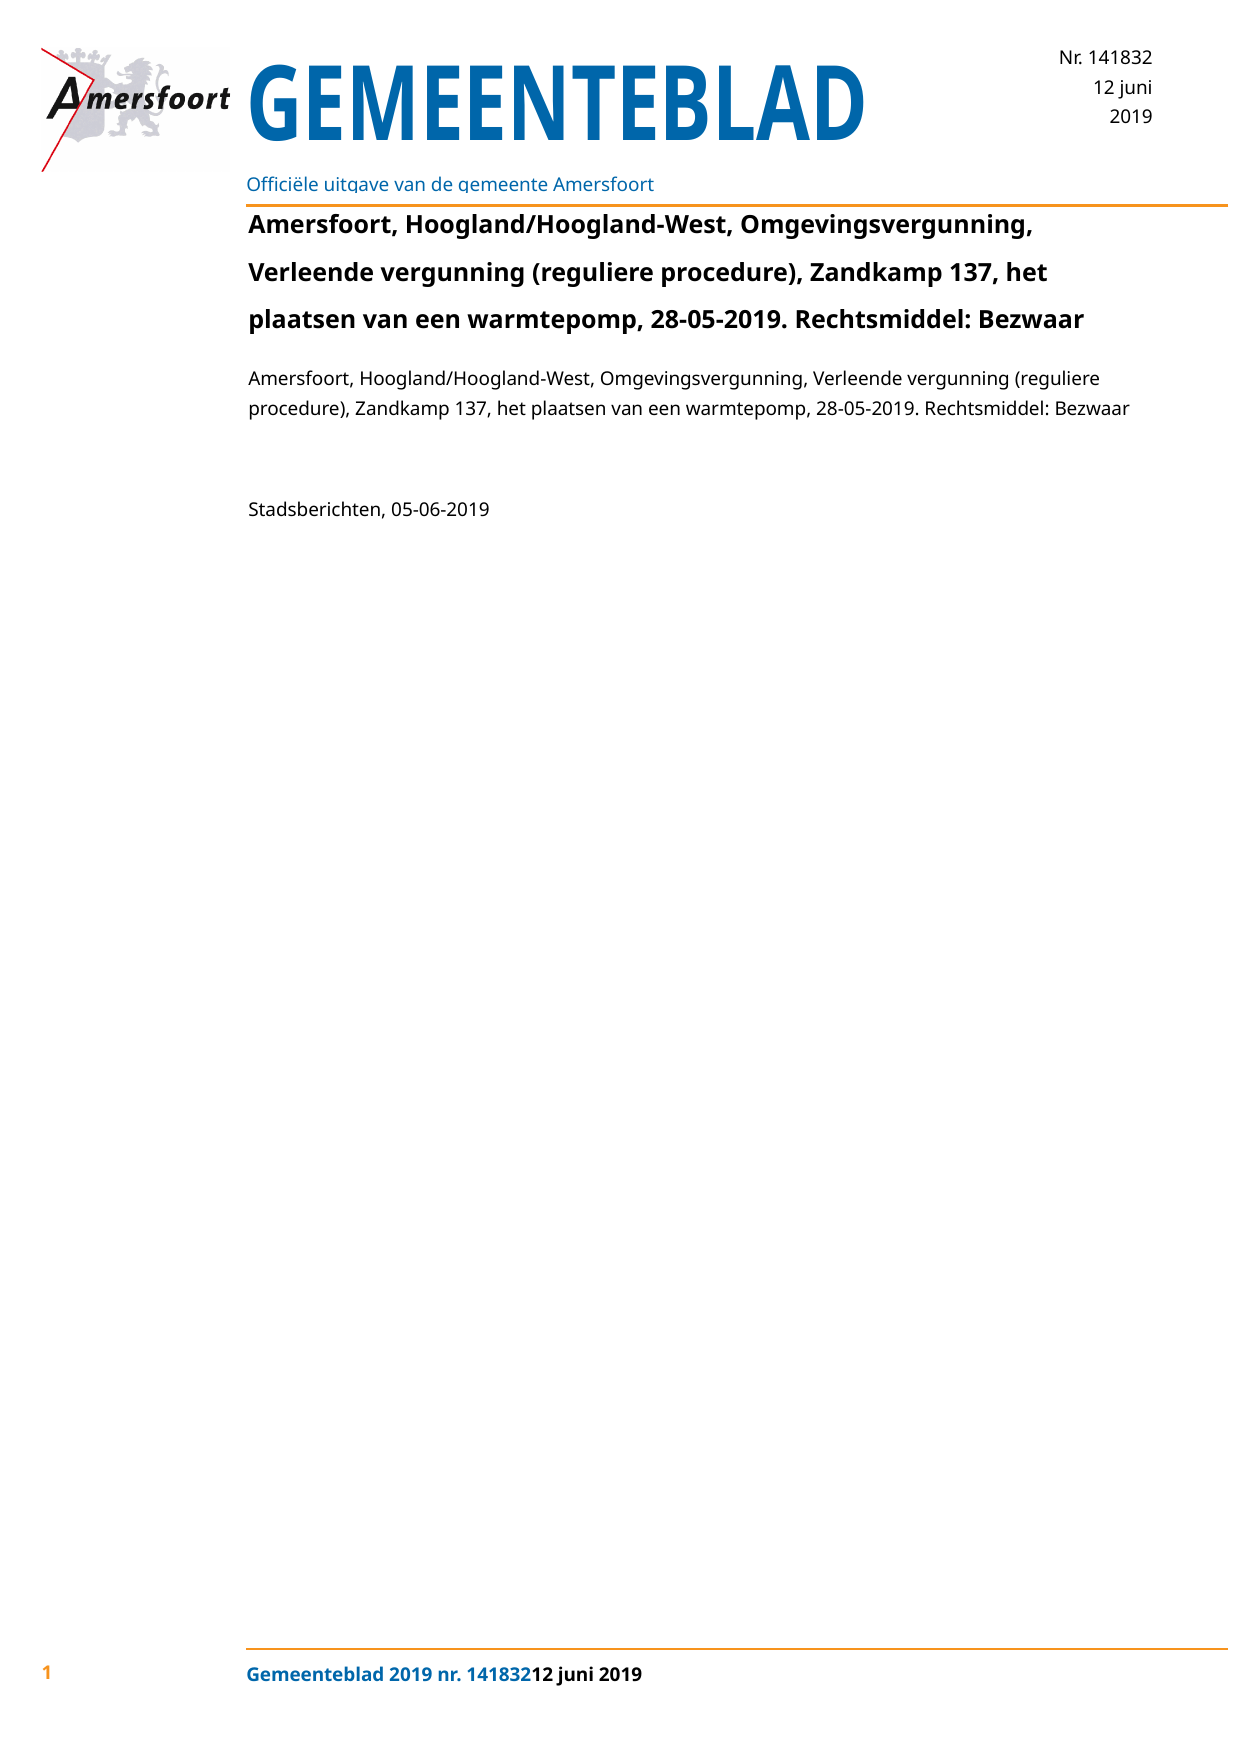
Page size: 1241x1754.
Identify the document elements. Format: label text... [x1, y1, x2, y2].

picture [41, 47, 231, 172]
text Amersfoort, Hoogland/Hoogland-West, Omgevingsvergunning, Verleende vergunning (reguliere procedure), Zandkamp 137, het plaatsen van een warmtepomp, 28-05-2019. Rechtsmiddel: Bezwaar [248, 207, 1152, 336]
text Amersfoort, Hoogland/Hoogland-West, Omgevingsvergunning, Verleende vergunning (reguliere procedure), Zandkamp 137, het plaatsen van een warmtepomp, 28-05-2019. Rechtsmiddel: Bezwaar [248, 366, 1152, 421]
text Stadsberichten, 05-06-2019 [248, 496, 1152, 522]
